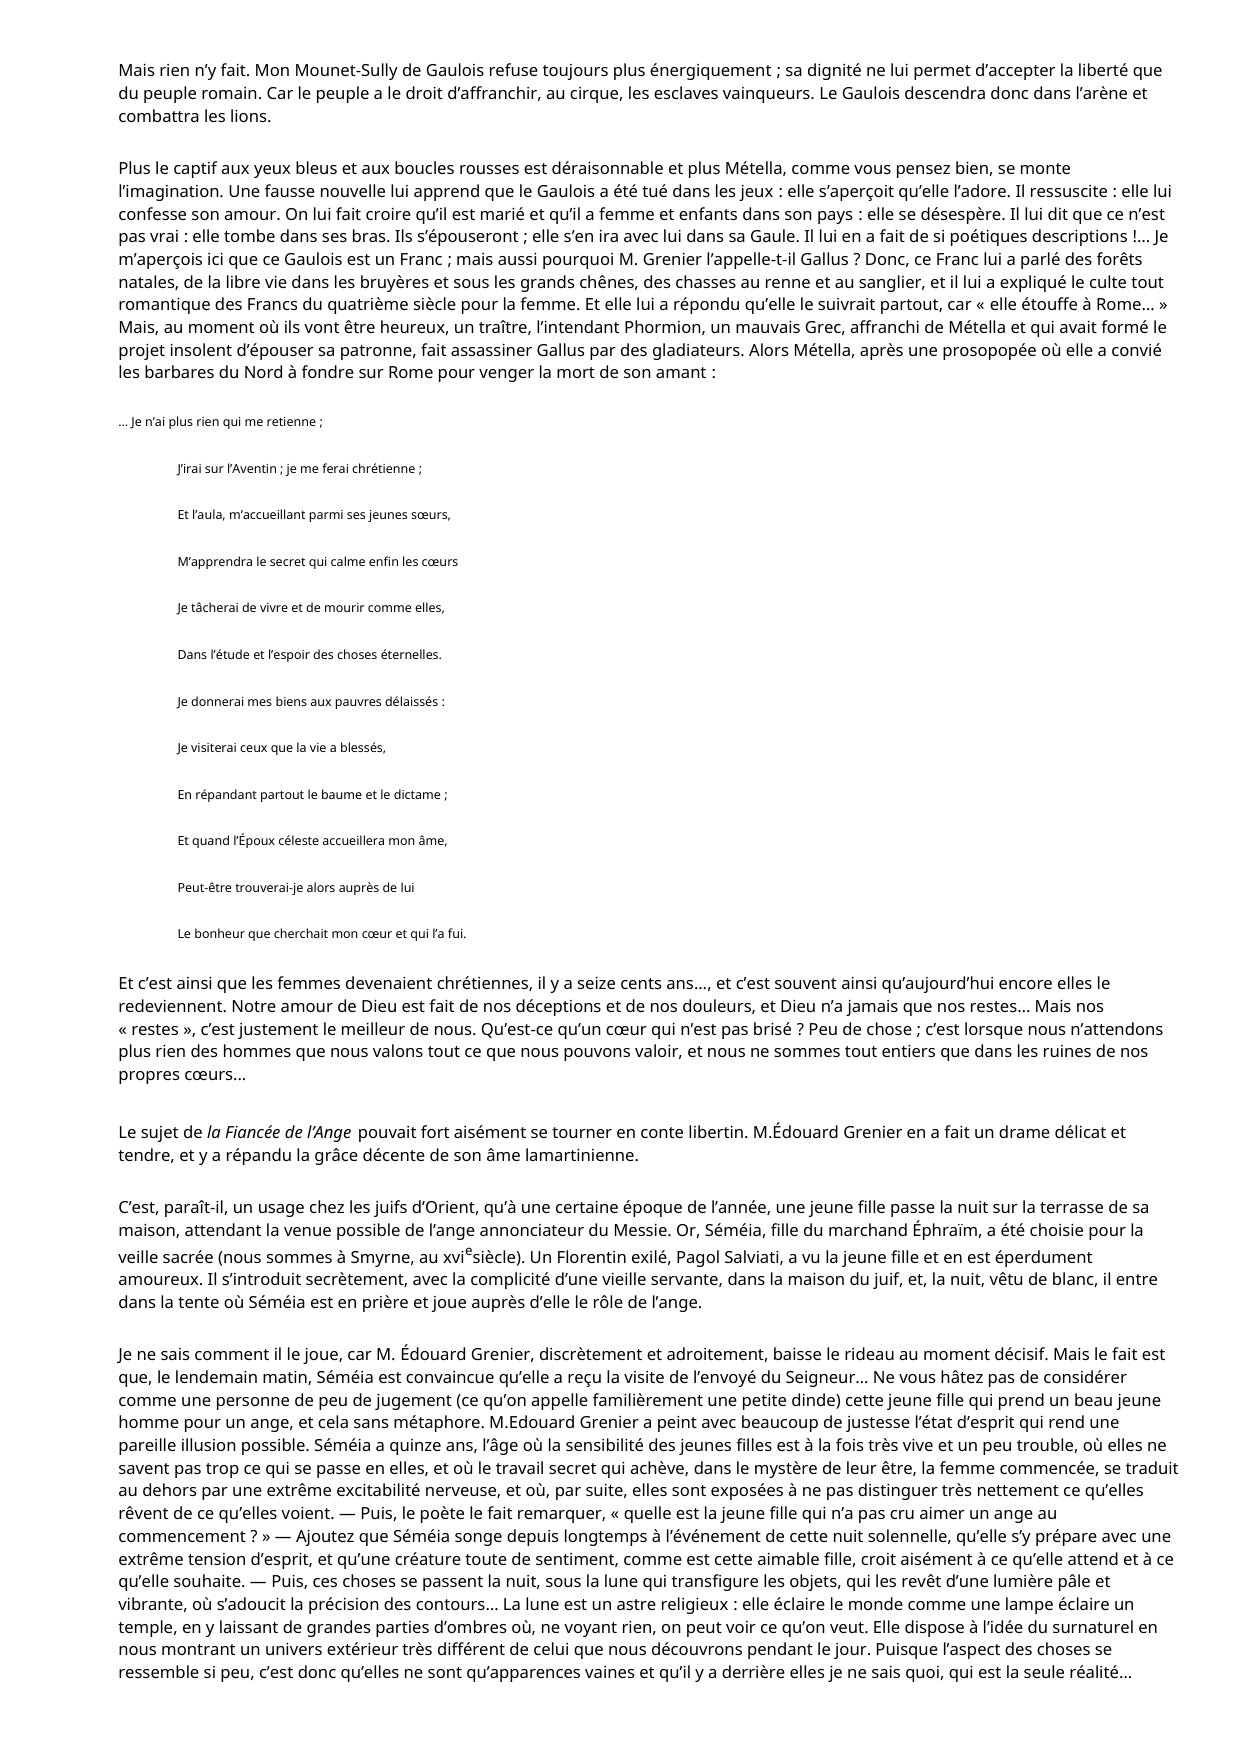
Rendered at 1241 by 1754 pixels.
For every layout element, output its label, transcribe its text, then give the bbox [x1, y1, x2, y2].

text Et l’aula, m’accueillant parmi ses jeunes sœurs, [177, 506, 1122, 523]
text M’apprendra le secret qui calme enfin les cœurs [177, 553, 1122, 570]
text C’est, paraît-il, un usage chez les juifs d’Orient, qu’à une certaine époque de l’année, une jeune fille passe la nuit sur la terrasse de sa maison, attendant la venue possible de l’ange annonciateur du Messie. Or, Séméia, fille du marchand Éphraïm, a été choisie pour la veille sacrée (nous sommes à Smyrne, au xviesiècle). Un Florentin exilé, Pagol Salviati, a vu la jeune fille et en est éperdument amoureux. Il s’introduit secrètement, avec la complicité d’une vieille servante, dans la maison du juif, et, la nuit, vêtu de blanc, il entre dans la tente où Séméia est en prière et joue auprès d’elle le rôle de l’ange. [118, 1196, 1181, 1313]
text Le bonheur que cherchait mon cœur et qui l’a fui. [177, 925, 1122, 942]
text Dans l’étude et l’espoir des choses éternelles. [177, 646, 1122, 663]
text J’irai sur l’Aventin ; je me ferai chrétienne ; [177, 460, 1122, 477]
text Je ne sais comment il le joue, car M. Édouard Grenier, discrètement et adroitement, baisse le rideau au moment décisif. Mais le fait est que, le lendemain matin, Séméia est convaincue qu’elle a reçu la visite de l’envoyé du Seigneur… Ne vous hâtez pas de considérer comme une personne de peu de jugement (ce qu’on appelle familièrement une petite dinde) cette jeune fille qui prend un beau jeune homme pour un ange, et cela sans métaphore. M.Edouard Grenier a peint avec beaucoup de justesse l’état d’esprit qui rend une pareille illusion possible. Séméia a quinze ans, l’âge où la sensibilité des jeunes filles est à la fois très vive et un peu trouble, où elles ne savent pas trop ce qui se passe en elles, et où le travail secret qui achève, dans le mystère de leur être, la femme commencée, se traduit au dehors par une extrême excitabilité nerveuse, et où, par suite, elles sont exposées à ne pas distinguer très nettement ce qu’elles rêvent de ce qu’elles voient. — Puis, le poète le fait remarquer, « quelle est la jeune fille qui n’a pas cru aimer un ange au commencement ? » — Ajoutez que Séméia songe depuis longtemps à l’événement de cette nuit solennelle, qu’elle s’y prépare avec une extrême tension d’esprit, et qu’une créature toute de sentiment, comme est cette aimable fille, croit aisément à ce qu’elle attend et à ce qu’elle souhaite. — Puis, ces choses se passent la nuit, sous la lune qui transfigure les objets, qui les revêt d’une lumière pâle et vibrante, où s’adoucit la précision des contours… La lune est un astre religieux : elle éclaire le monde comme une lampe éclaire un temple, en y laissant de grandes parties d’ombres où, ne voyant rien, on peut voir ce qu’on veut. Elle dispose à l’idée du surnaturel en nous montrant un univers extérieur très différent de celui que nous découvrons pendant le jour. Puisque l’aspect des choses se ressemble si peu, c’est donc qu’elles ne sont qu’apparences vaines et qu’il y a derrière elles je ne sais quoi, qui est la seule réalité… [118, 1343, 1181, 1683]
text En répandant partout le baume et le dictame ; [177, 786, 1122, 803]
text Le sujet de la Fiancée de l’Ange pouvait fort aisément se tourner en conte libertin. M.Édouard Grenier en a fait un drame délicat et tendre, et y a répandu la grâce décente de son âme lamartinienne. [118, 1115, 1181, 1166]
text Je donnerai mes biens aux pauvres délaissés : [177, 693, 1122, 710]
text Mais rien n’y fait. Mon Mounet-Sully de Gaulois refuse toujours plus énergiquement ; sa dignité ne lui permet d’accepter la liberté que du peuple romain. Car le peuple a le droit d’affranchir, au cirque, les esclaves vainqueurs. Le Gaulois descendra donc dans l’arène et combattra les lions. [118, 59, 1181, 127]
text Et quand l’Époux céleste accueillera mon âme, [177, 832, 1122, 849]
text Je visiterai ceux que la vie a blessés, [177, 739, 1122, 756]
text Peut-être trouverai-je alors auprès de lui [177, 879, 1122, 896]
text … Je n’ai plus rien qui me retienne ; [118, 413, 1181, 430]
text Et c’est ainsi que les femmes devenaient chrétiennes, il y a seize cents ans..., et c’est souvent ainsi qu’aujourd’hui encore elles le redeviennent. Notre amour de Dieu est fait de nos déceptions et de nos douleurs, et Dieu n’a jamais que nos restes… Mais nos « restes », c’est justement le meilleur de nous. Qu’est-ce qu’un cœur qui n’est pas brisé ? Peu de chose ; c’est lorsque nous n’attendons plus rien des hommes que nous valons tout ce que nous pouvons valoir, et nous ne sommes tout entiers que dans les ruines de nos propres cœurs... [118, 972, 1181, 1086]
text Je tâcherai de vivre et de mourir comme elles, [177, 599, 1122, 617]
text Plus le captif aux yeux bleus et aux boucles rousses est déraisonnable et plus Métella, comme vous pensez bien, se monte l’imagination. Une fausse nouvelle lui apprend que le Gaulois a été tué dans les jeux : elle s’aperçoit qu’elle l’adore. Il ressuscite : elle lui confesse son amour. On lui fait croire qu’il est marié et qu’il a femme et enfants dans son pays : elle se désespère. Il lui dit que ce n’est pas vrai : elle tombe dans ses bras. Ils s’épouseront ; elle s’en ira avec lui dans sa Gaule. Il lui en a fait de si poétiques descriptions !… Je m’aperçois ici que ce Gaulois est un Franc ; mais aussi pourquoi M. Grenier l’appelle-t-il Gallus ? Donc, ce Franc lui a parlé des forêts natales, de la libre vie dans les bruyères et sous les grands chênes, des chasses au renne et au sanglier, et il lui a expliqué le culte tout romantique des Francs du quatrième siècle pour la femme. Et elle lui a répondu qu’elle le suivrait partout, car « elle étouffe à Rome… » Mais, au moment où ils vont être heureux, un traître, l’intendant Phormion, un mauvais Grec, affranchi de Métella et qui avait formé le projet insolent d’épouser sa patronne, fait assassiner Gallus par des gladiateurs. Alors Métella, après une prosopopée où elle a convié les barbares du Nord à fondre sur Rome pour venger la mort de son amant : [118, 157, 1181, 384]
